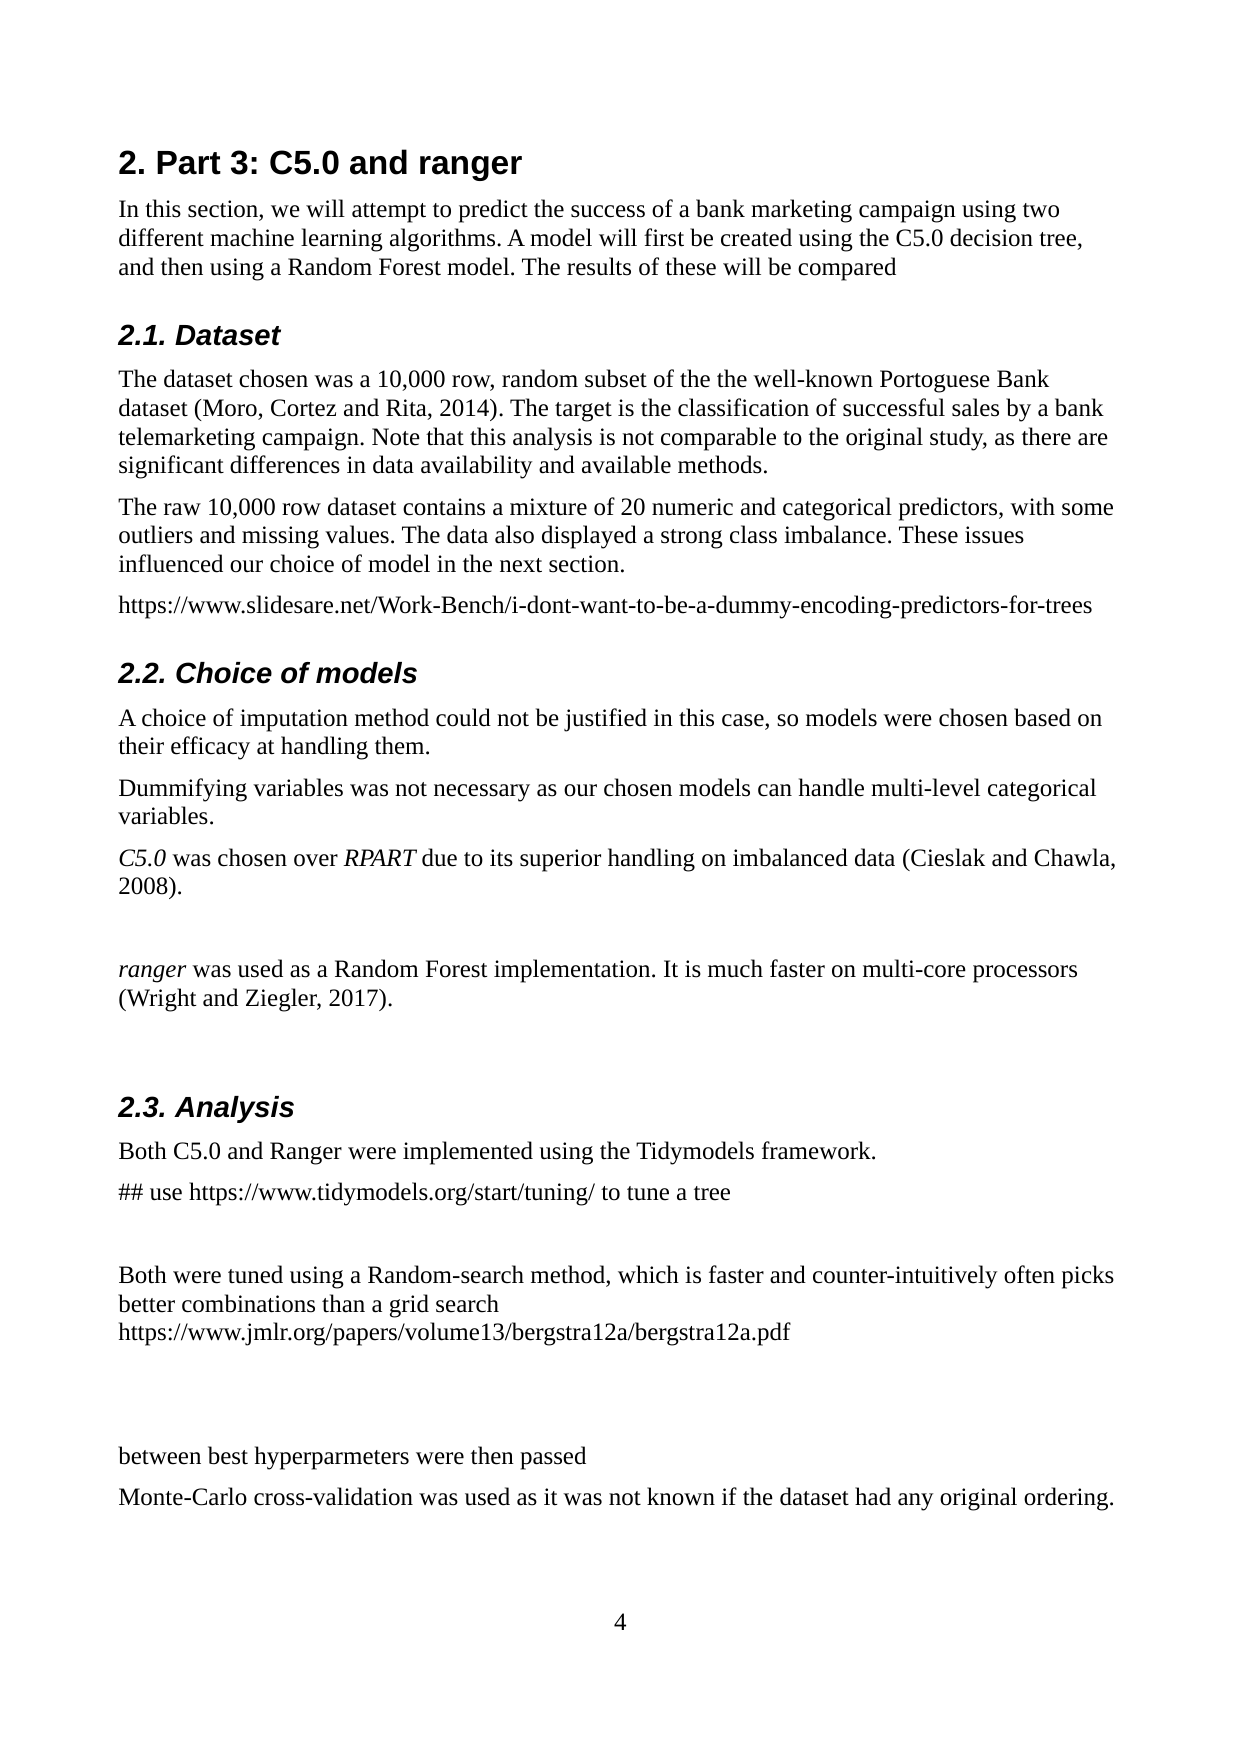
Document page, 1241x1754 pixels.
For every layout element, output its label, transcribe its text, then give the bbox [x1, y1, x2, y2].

subtitle Analysis [118, 1090, 1122, 1124]
text Monte-Carlo cross-validation was used as it was not known if the dataset had any original ordering. [118, 1482, 1122, 1511]
text The dataset chosen was a 10,000 row, random subset of the the well-known Portoguese Bank dataset (Moro, Cortez and Rita, 2014). The target is the classification of successful sales by a bank telemarketing campaign. Note that this analysis is not comparable to the original study, as there are significant differences in data availability and available methods. [118, 364, 1122, 479]
text https://www.slidesare.net/Work-Bench/i-dont-want-to-be-a-dummy-encoding-predictors-for-trees [118, 590, 1122, 619]
text A choice of imputation method could not be justified in this case, so models were chosen based on their efficacy at handling them. [118, 703, 1122, 760]
text between best hyperparmeters were then passed [118, 1441, 1122, 1470]
text Both were tuned using a Random-search method, which is faster and counter-intuitively often picks better combinations than a grid search https://www.jmlr.org/papers/volume13/bergstra12a/bergstra12a.pdf [118, 1260, 1122, 1346]
text C5.0 was chosen over RPART due to its superior handling on imbalanced data (Cieslak and Chawla, 2008). [118, 843, 1122, 900]
text ## use https://www.tidymodels.org/start/tuning/ to tune a tree [118, 1177, 1122, 1206]
subtitle Part 3: C5.0 and ranger [118, 143, 1122, 182]
text In this section, we will attempt to predict the success of a bank marketing campaign using two different machine learning algorithms. A model will first be created using the C5.0 decision tree, and then using a Random Forest model. The results of these will be compared [118, 194, 1122, 281]
text ranger was used as a Random Forest implementation. It is much faster on multi-core processors (Wright and Ziegler, 2017). [118, 954, 1122, 1011]
text The raw 10,000 row dataset contains a mixture of 20 numeric and categorical predictors, with some outliers and missing values. The data also displayed a strong class imbalance. These issues influenced our choice of model in the next section. [118, 492, 1122, 578]
subtitle Choice of models [118, 657, 1122, 690]
text Both C5.0 and Ranger were implemented using the Tidymodels framework. [118, 1136, 1122, 1165]
text Dummifying variables was not necessary as our chosen models can handle multi-level categorical variables. [118, 773, 1122, 830]
subtitle Dataset [118, 318, 1122, 352]
